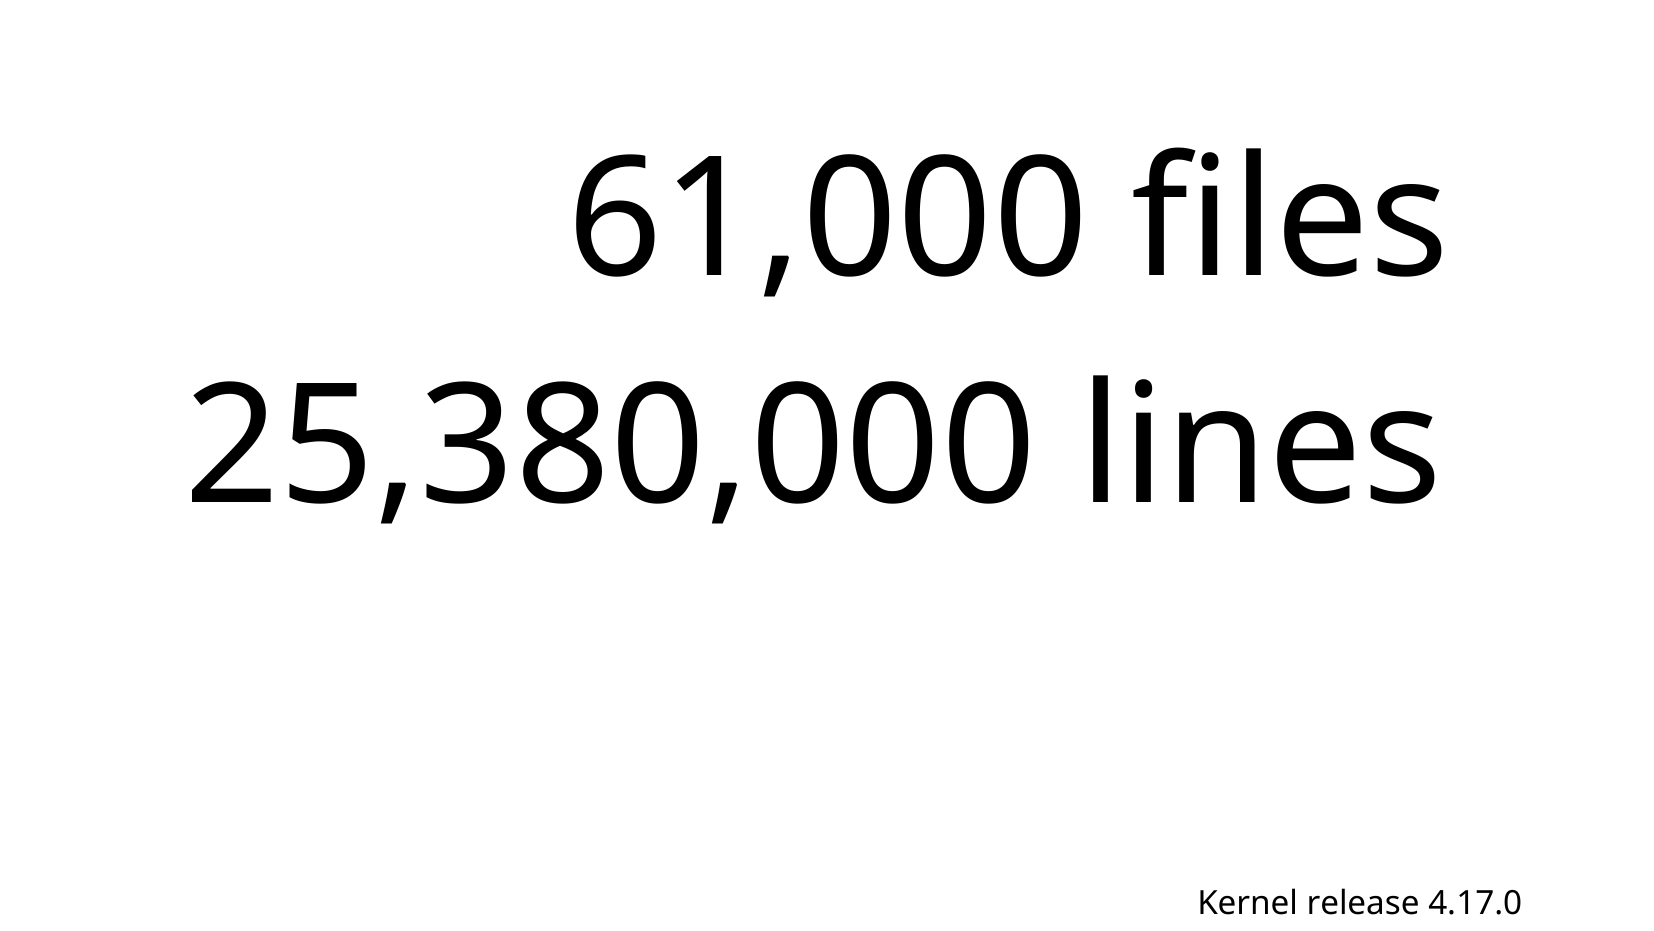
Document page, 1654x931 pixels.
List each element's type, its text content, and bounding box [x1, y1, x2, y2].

text_box Kernel release 4.17.0 [1182, 871, 1544, 927]
text_box 61,000 files 25,380,000 lines [163, 90, 1535, 506]
